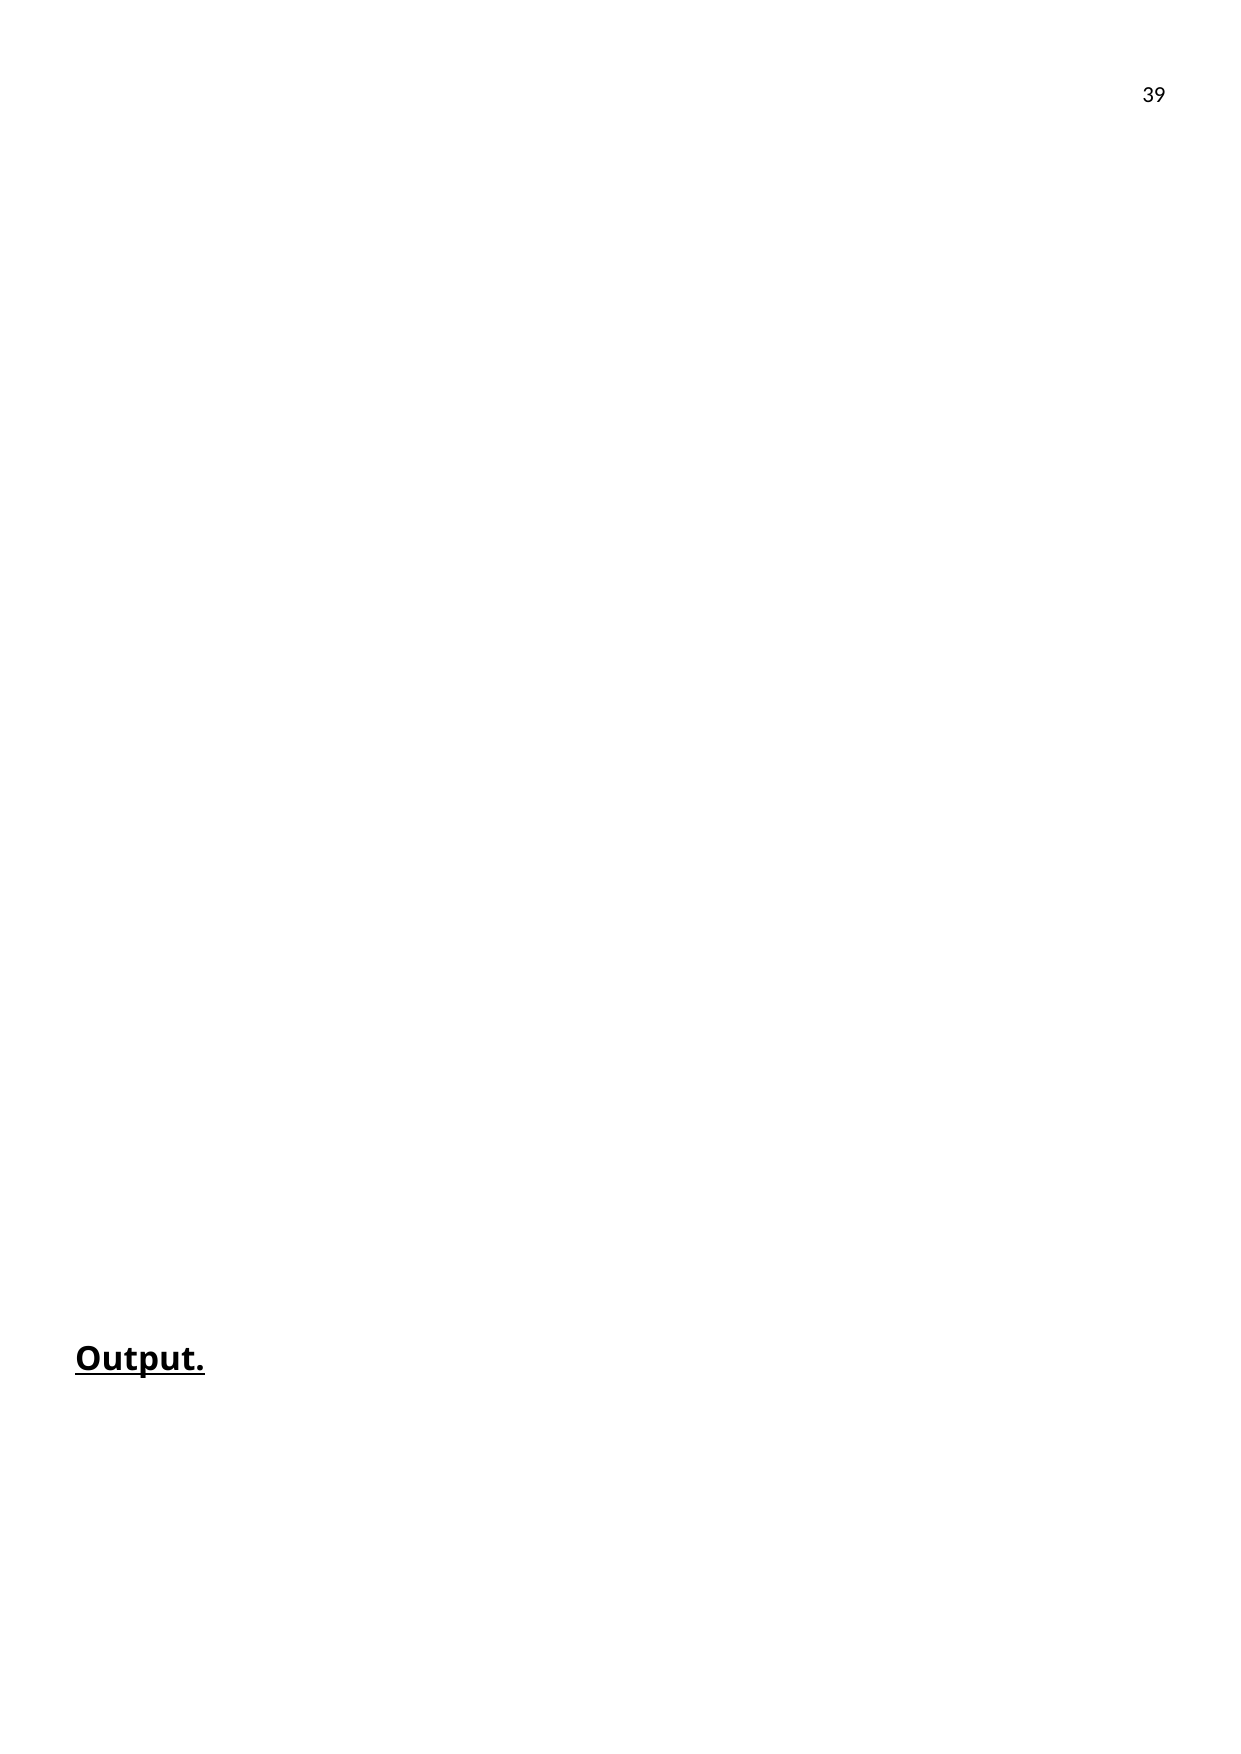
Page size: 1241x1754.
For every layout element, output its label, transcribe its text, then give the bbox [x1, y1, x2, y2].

text Output. [75, 1335, 1165, 1380]
